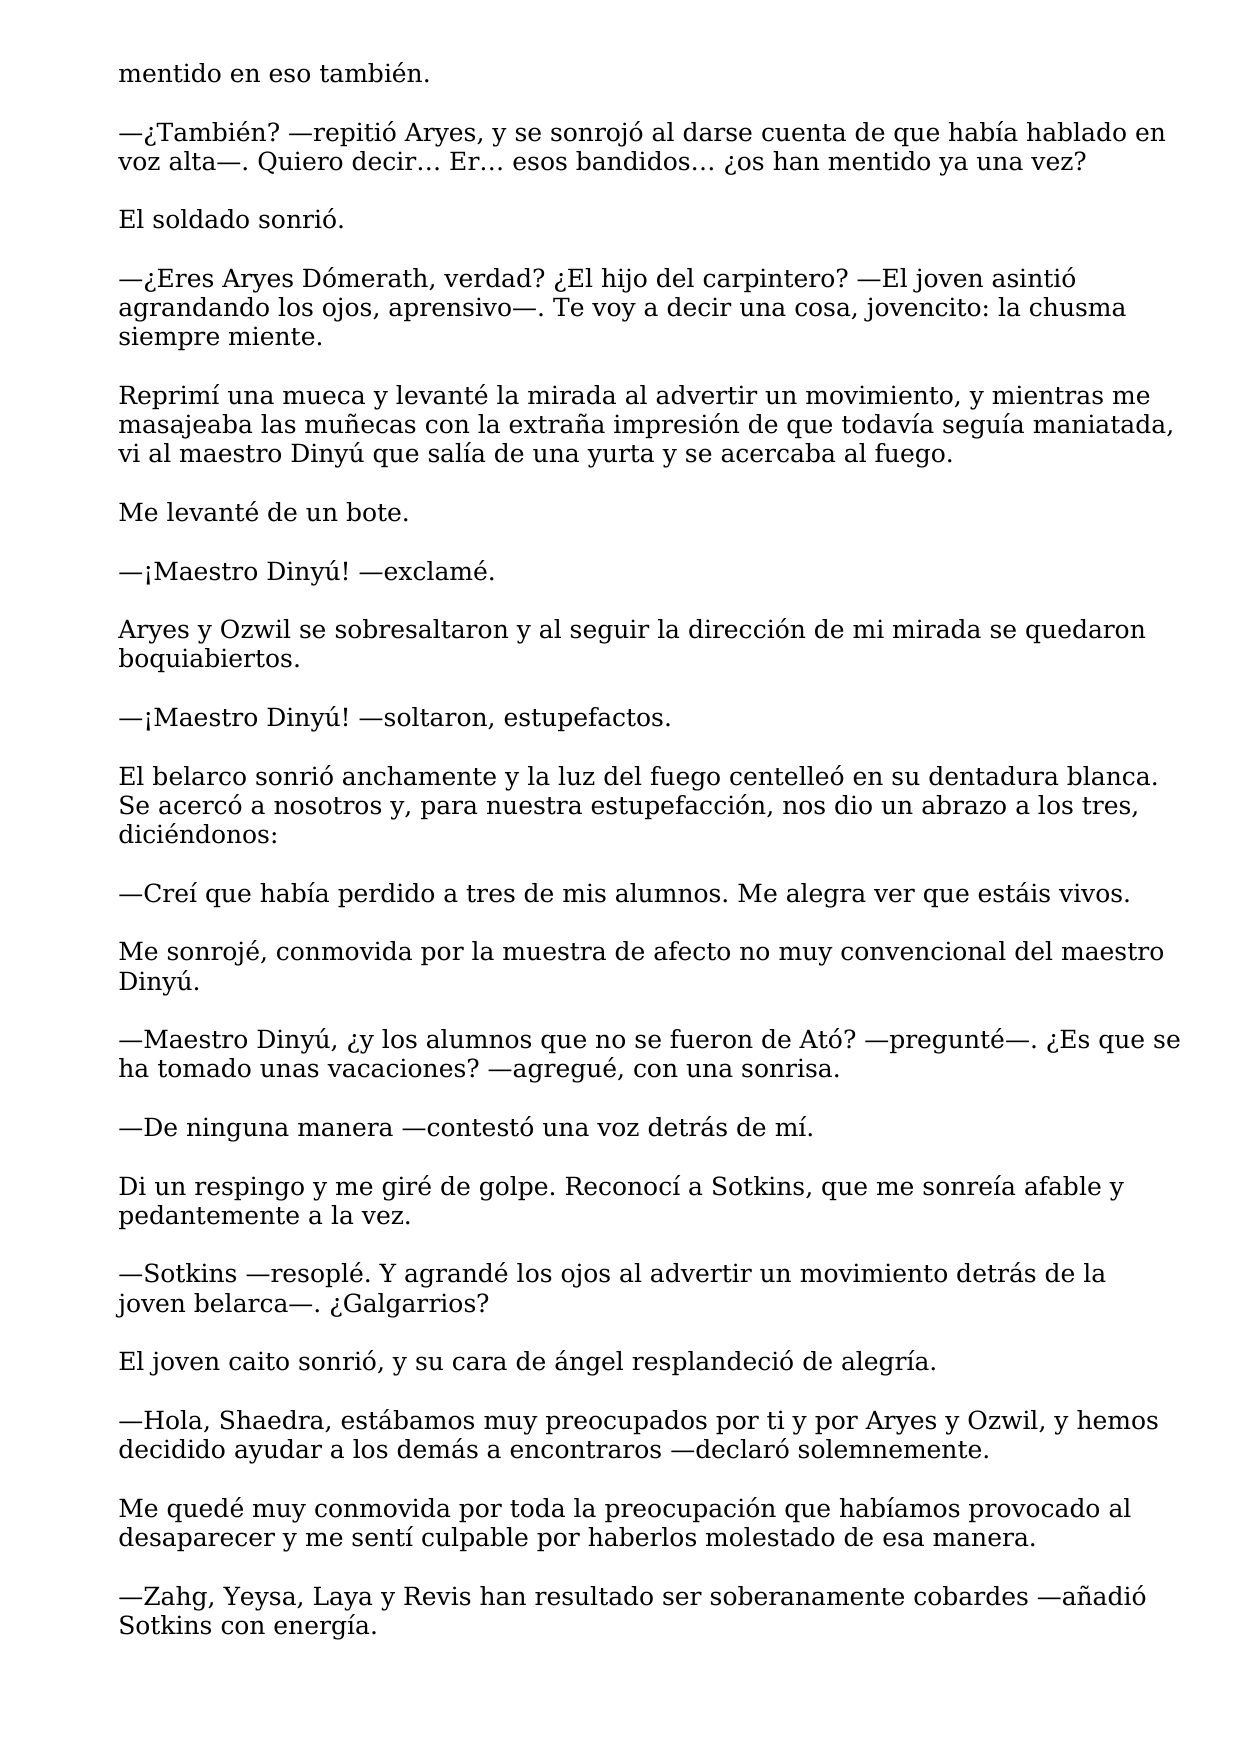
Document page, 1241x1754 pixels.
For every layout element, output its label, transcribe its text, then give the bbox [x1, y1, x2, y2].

text Di un respingo y me giré de golpe. Reconocí a Sotkins, que me sonreía afable y pedantemente a la vez. [118, 1172, 1181, 1230]
text —¿Eres Aryes Dómerath, verdad? ¿El hijo del carpintero? —El joven asintió agrandando los ojos, aprensivo—. Te voy a decir una cosa, jovencito: la chusma siempre miente. [118, 264, 1181, 352]
text —¡Maestro Dinyú! —soltaron, estupefactos. [118, 703, 1181, 732]
text Aryes y Ozwil se sobresaltaron y al seguir la dirección de mi mirada se quedaron boquiabiertos. [118, 615, 1181, 674]
text —Creí que había perdido a tres de mis alumnos. Me alegra ver que estáis vivos. [118, 879, 1181, 908]
text —Hola, Shaedra, estábamos muy preocupados por ti y por Aryes y Ozwil, y hemos decidido ayudar a los demás a encontraros —declaró solemnemente. [118, 1406, 1181, 1464]
text —¡Maestro Dinyú! —exclamé. [118, 557, 1181, 586]
text Me levanté de un bote. [118, 498, 1181, 527]
text Me quedé muy conmovida por toda la preocupación que habíamos provocado al desaparecer y me sentí culpable por haberlos molestado de esa manera. [118, 1494, 1181, 1552]
text —Zahg, Yeysa, Laya y Revis han resultado ser soberanamente cobardes —añadió Sotkins con energía. [118, 1582, 1181, 1640]
text El joven caito sonrió, y su cara de ángel resplandeció de alegría. [118, 1347, 1181, 1377]
text —Sotkins —resoplé. Y agrandé los ojos al advertir un movimiento detrás de la joven belarca—. ¿Galgarrios? [118, 1259, 1181, 1318]
text El belarco sonrió anchamente y la luz del fuego centelleó en su dentadura blanca. Se acercó a nosotros y, para nuestra estupefacción, nos dio un abrazo a los tres, diciéndonos: [118, 762, 1181, 849]
text mentido en eso también. [118, 59, 1181, 88]
text Me sonrojé, conmovida por la muestra de afecto no muy convencional del maestro Dinyú. [118, 937, 1181, 996]
text —Maestro Dinyú, ¿y los alumnos que no se fueron de Ató? —pregunté—. ¿Es que se ha tomado unas vacaciones? —agregué, con una sonrisa. [118, 1025, 1181, 1084]
text El soldado sonrió. [118, 206, 1181, 235]
text —De ninguna manera —contestó una voz detrás de mí. [118, 1113, 1181, 1142]
text —¿También? —repitió Aryes, y se sonrojó al darse cuenta de que había hablado en voz alta—. Quiero decir… Er… esos bandidos… ¿os han mentido ya una vez? [118, 118, 1181, 176]
text Reprimí una mueca y levanté la mirada al advertir un movimiento, y mientras me masajeaba las muñecas con la extraña impresión de que todavía seguía maniatada, vi al maestro Dinyú que salía de una yurta y se acercaba al fuego. [118, 381, 1181, 469]
